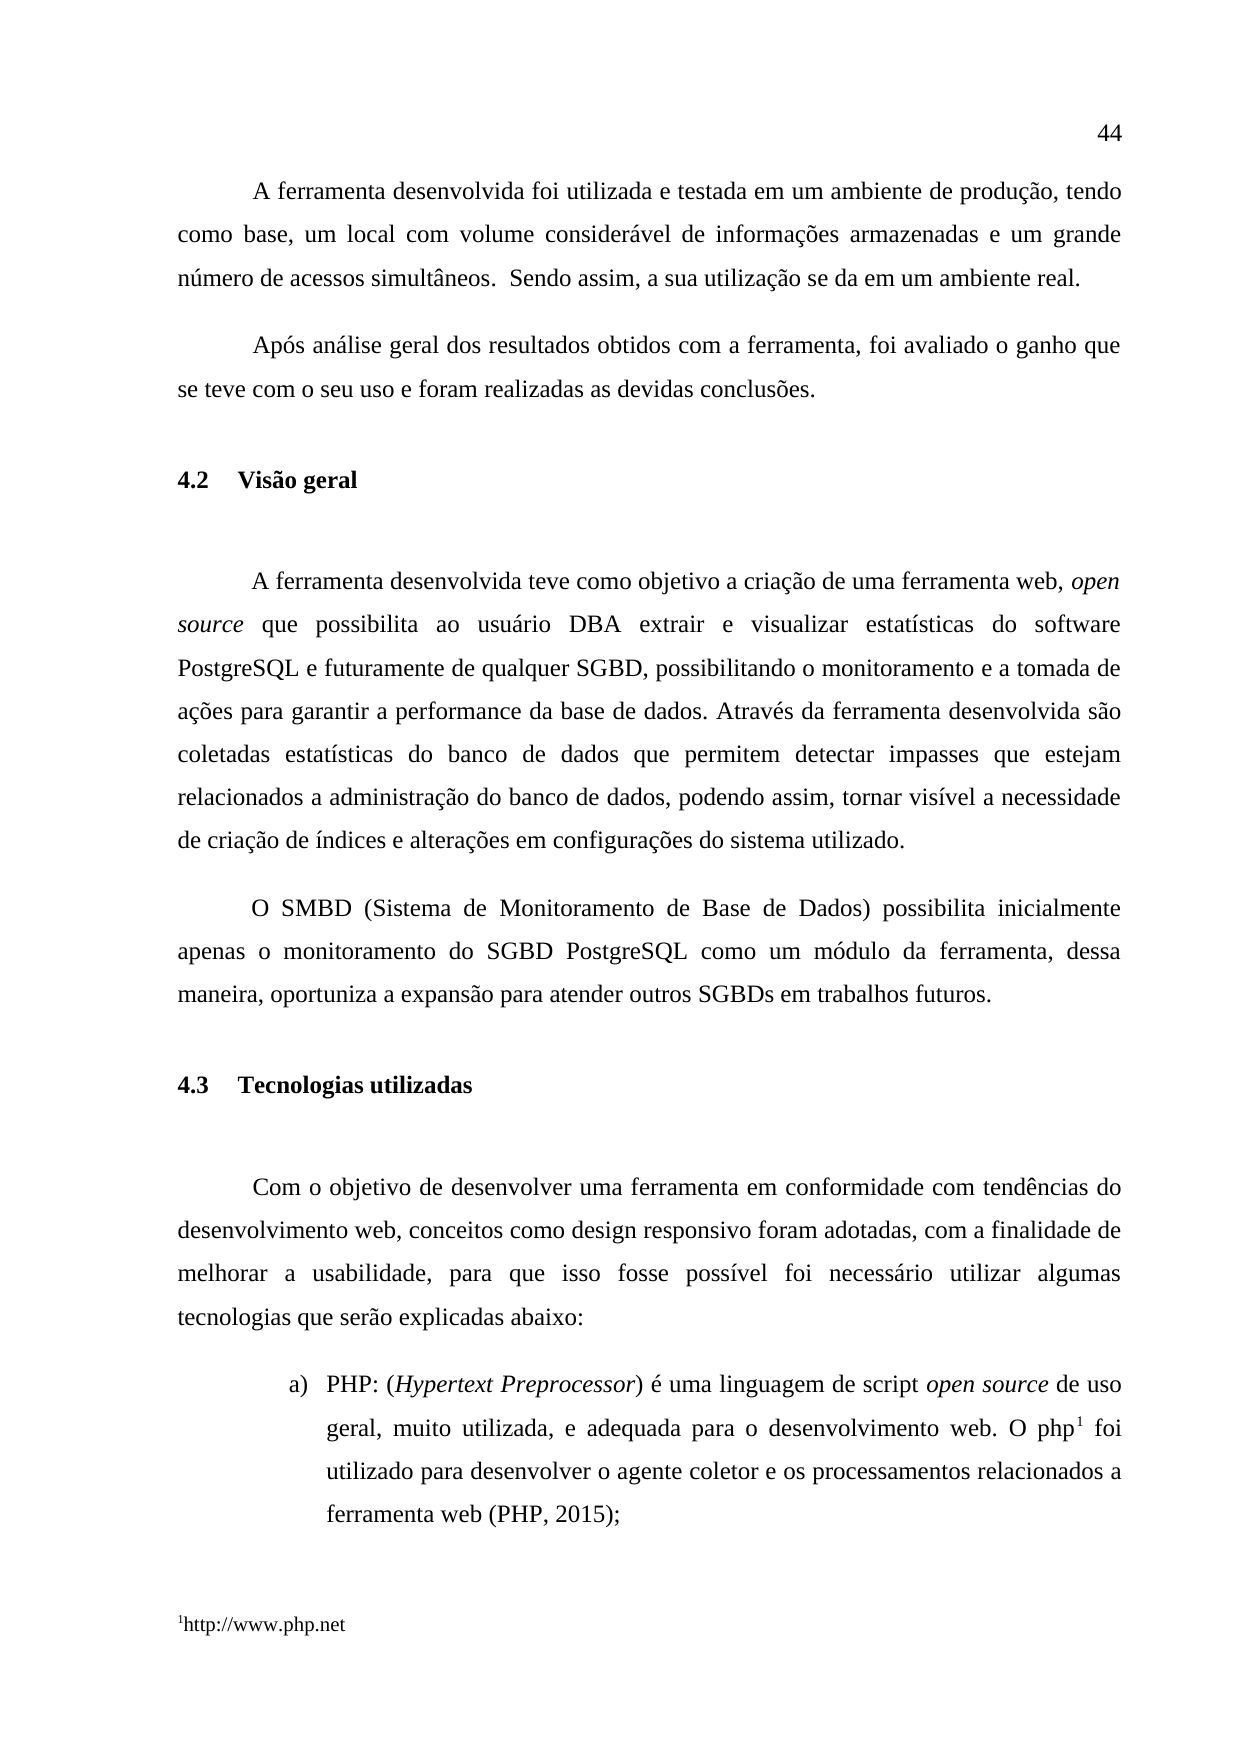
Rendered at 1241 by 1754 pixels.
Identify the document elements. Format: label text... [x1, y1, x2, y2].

list Visão geral [177, 465, 1122, 493]
text Com o objetivo de desenvolver uma ferramenta em conformidade com tendências do desenvolvimento web, conceitos como design responsivo foram adotadas, com a finalidade de melhorar a usabilidade, para que isso fosse possível foi necessário utilizar algumas tecnologias que serão explicadas abaixo: [177, 1172, 1122, 1330]
list Tecnologias utilizadas [177, 1071, 1122, 1099]
list PHP: (Hypertext Preprocessor) é uma linguagem de script open source de uso geral, muito utilizada, e adequada para o desenvolvimento web. O php foi utilizado para desenvolver o agente coletor e os processamentos relacionados a ferramenta web (PHP, 2015); [288, 1369, 1122, 1528]
text A ferramenta desenvolvida foi utilizada e testada em um ambiente de produção, tendo como base, um local com volume considerável de informações armazenadas e um grande número de acessos simultâneos. Sendo assim, a sua utilização se da em um ambiente real. [177, 176, 1122, 291]
text A ferramenta desenvolvida teve como objetivo a criação de uma ferramenta web, open source que possibilita ao usuário DBA extrair e visualizar estatísticas do software PostgreSQL e futuramente de qualquer SGBD, possibilitando o monitoramento e a tomada de ações para garantir a performance da base de dados. Através da ferramenta desenvolvida são coletadas estatísticas do banco de dados que permitem detectar impasses que estejam relacionados a administração do banco de dados, podendo assim, tornar visível a necessidade de criação de índices e alterações em configurações do sistema utilizado. [177, 566, 1122, 854]
text O SMBD (Sistema de Monitoramento de Base de Dados) possibilita inicialmente apenas o monitoramento do SGBD PostgreSQL como um módulo da ferramenta, dessa maneira, oportuniza a expansão para atender outros SGBDs em trabalhos futuros. [177, 893, 1122, 1008]
list http://www.php.net [177, 1612, 1122, 1636]
text Após análise geral dos resultados obtidos com a ferramenta, foi avaliado o ganho que se teve com o seu uso e foram realizadas as devidas conclusões. [177, 331, 1122, 402]
